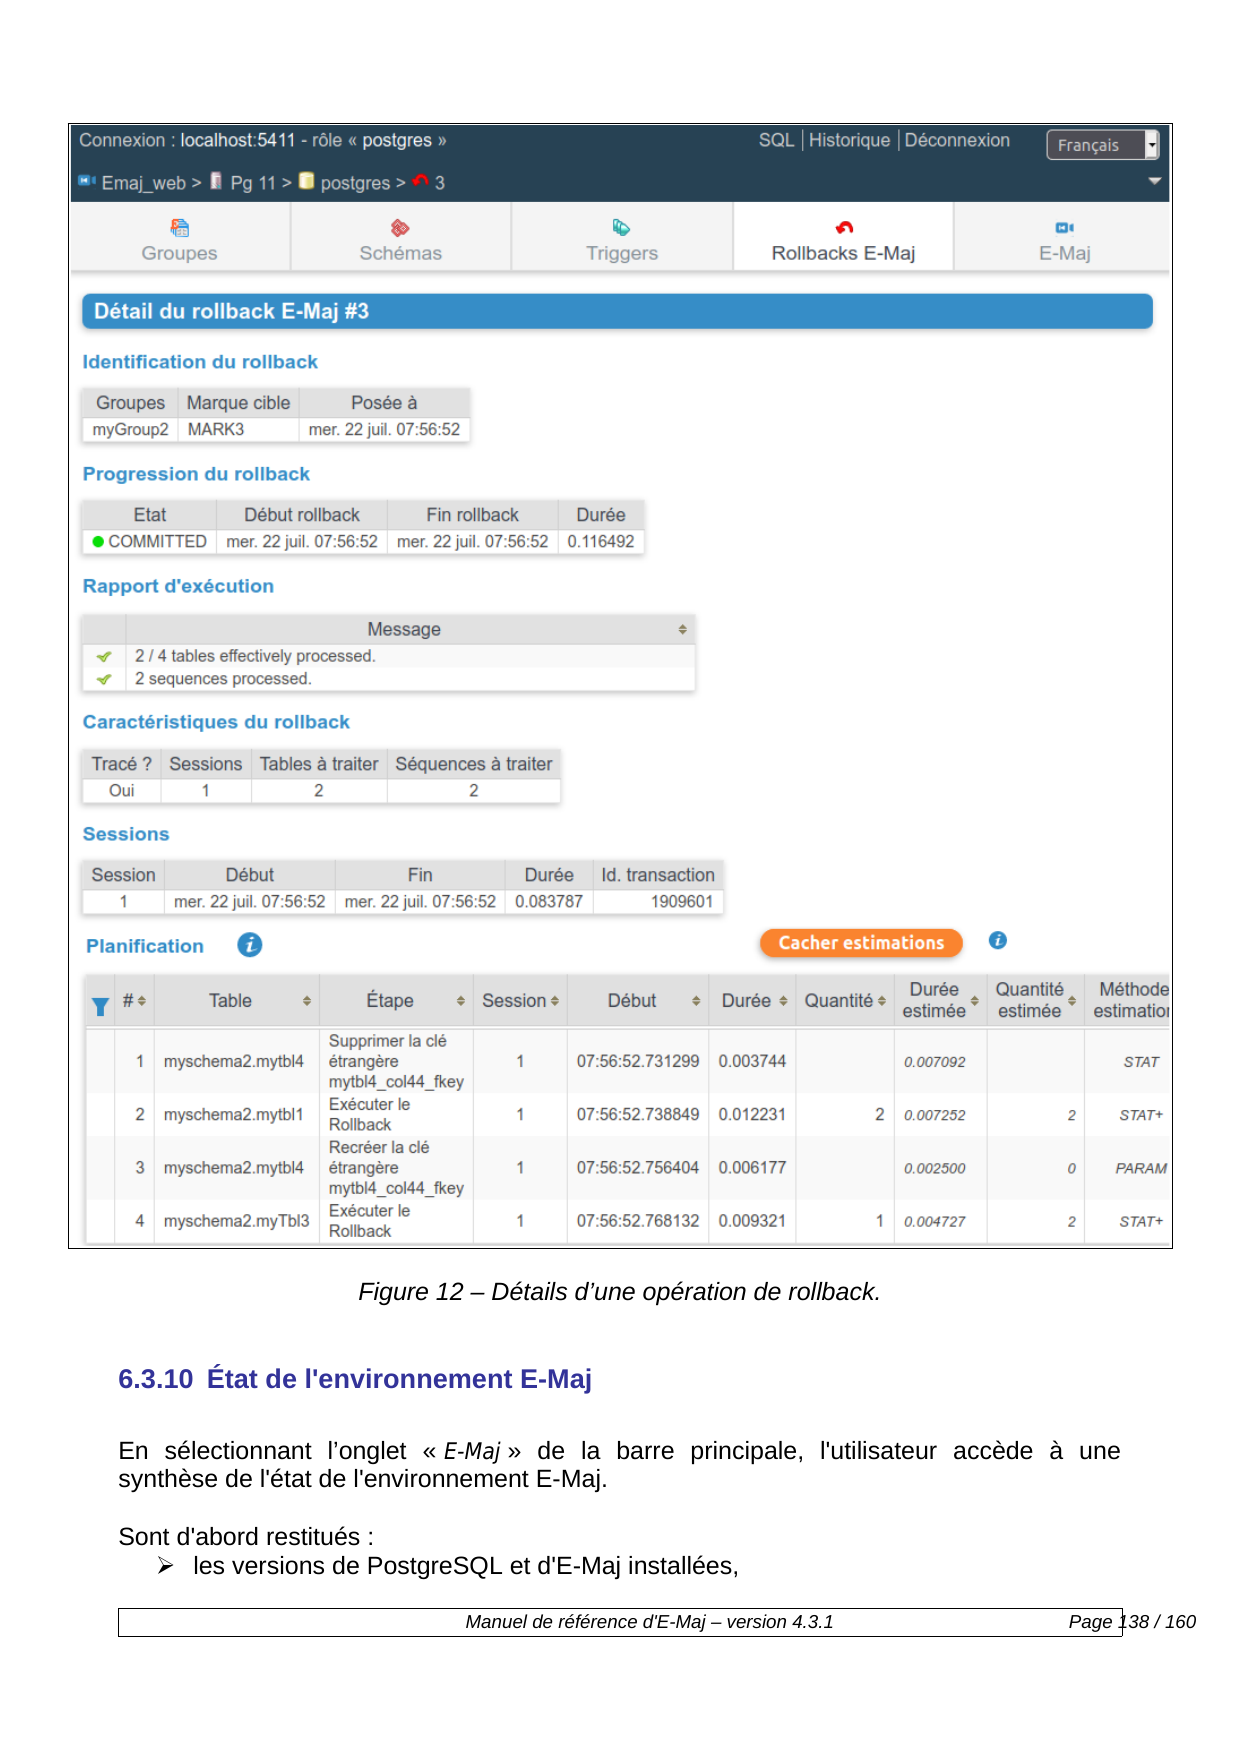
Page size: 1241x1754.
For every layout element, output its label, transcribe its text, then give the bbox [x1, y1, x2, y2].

list les versions de PostgreSQL et d'E-Maj installées, [156, 1551, 1122, 1579]
text En sélectionnant l’onglet « E-Maj » de la barre principale, l'utilisateur accède à une synthèse de l'état de l'environnement E-Maj. [118, 1436, 1122, 1493]
text Sont d'abord restitués : [118, 1522, 1122, 1551]
picture [70, 125, 1170, 1246]
subtitle État de l'environnement E-Maj [118, 1363, 1122, 1394]
text Figure 12 – Détails d’une opération de rollback. [118, 1277, 1122, 1306]
